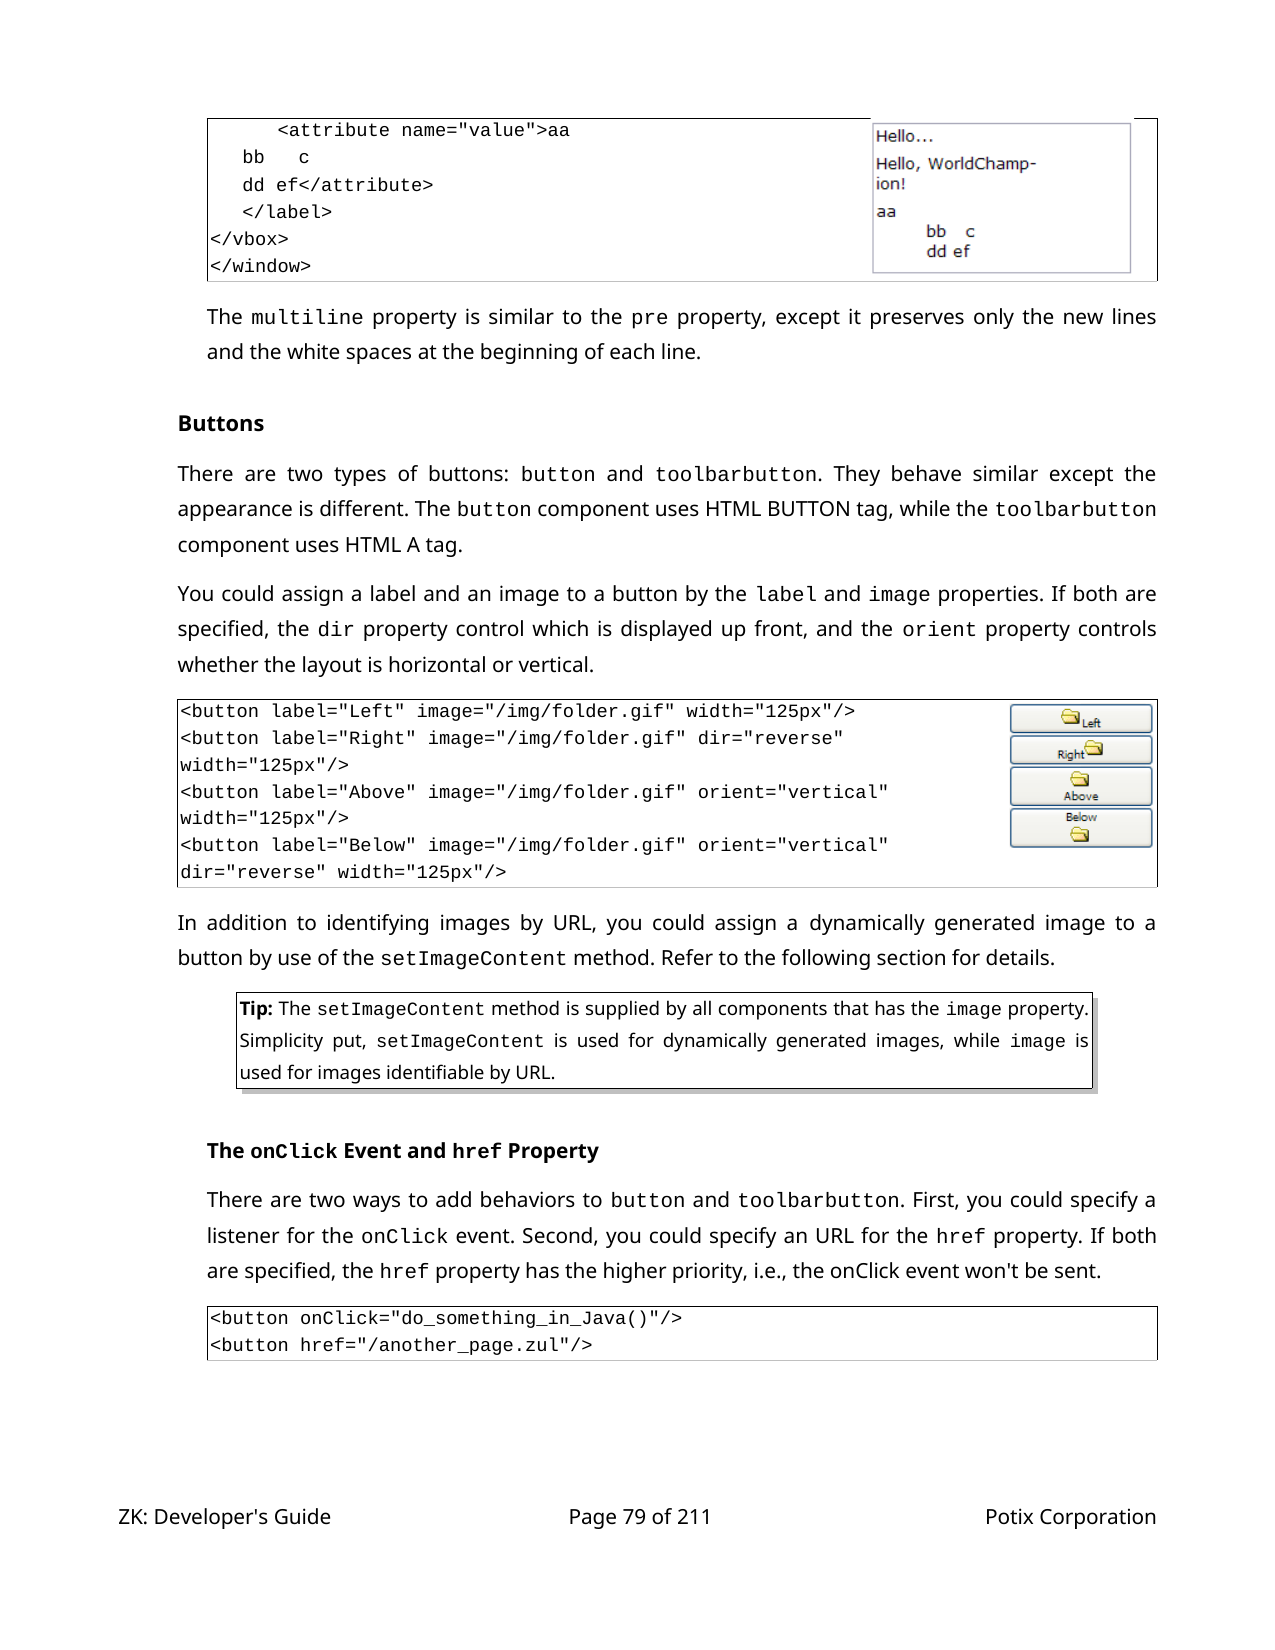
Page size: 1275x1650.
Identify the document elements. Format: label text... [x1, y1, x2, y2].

text <button label="Below" image="/img/folder.gif" orient="vertical" dir="reverse" width="125px"/> [178, 833, 1157, 887]
text In addition to identifying images by URL, you could assign a dynamically generated image to a button by use of the setImageContent method. Refer to the following section for details. [177, 908, 1157, 972]
text bb c [208, 145, 870, 169]
text [1135, 145, 1157, 169]
text dd ef</attribute> [208, 172, 870, 197]
text [1135, 227, 1157, 251]
text You could assign a label and an image to a button by the label and image properties. If both are specified, the dir property control which is displayed up front, and the orient property controls whether the layout is horizontal or vertical. [177, 579, 1157, 678]
text </window> [208, 254, 1157, 281]
text There are two ways to add behaviors to button and toolbarbutton. First, you could specify a listener for the onClick event. Second, you could specify an URL for the href property. If both are specified, the href property has the higher priority, i.e., the onClick event won't be sent. [207, 1186, 1157, 1285]
text </label> [208, 200, 870, 224]
text [1135, 172, 1157, 197]
text <button onClick="do_something_in_Java()"/> [208, 1307, 1157, 1330]
text <button label="Left" image="/img/folder.gif" width="125px"/> [178, 700, 1157, 723]
text There are two types of buttons: button and toolbarbutton. They behave similar except the appearance is different. The button component uses HTML BUTTON tag, while the toolbarbutton component uses HTML A tag. [177, 459, 1157, 558]
text </vbox> [208, 227, 870, 251]
text <button label="Right" image="/img/folder.gif" dir="reverse" width="125px"/> [178, 726, 1008, 777]
text <button label="Above" image="/img/folder.gif" orient="vertical" width="125px"/> [178, 779, 1008, 830]
picture [1008, 702, 1156, 850]
text <button href="/another_page.zul"/> [208, 1333, 1157, 1360]
text The multiline property is similar to the pre property, except it preserves only the new lines and the white spaces at the beginning of each line. [207, 302, 1157, 366]
picture [870, 118, 1135, 276]
text <attribute name="value">aa [208, 119, 870, 142]
subtitle The onClick Event and href Property [207, 1136, 1157, 1165]
text Tip: The setImageContent method is supplied by all components that has the image property. Simplicity put, setImageContent is used for dynamically generated images, while image is used for images identifiable by URL. [237, 993, 1092, 1088]
text [1135, 200, 1157, 224]
subtitle Buttons [177, 408, 1157, 438]
